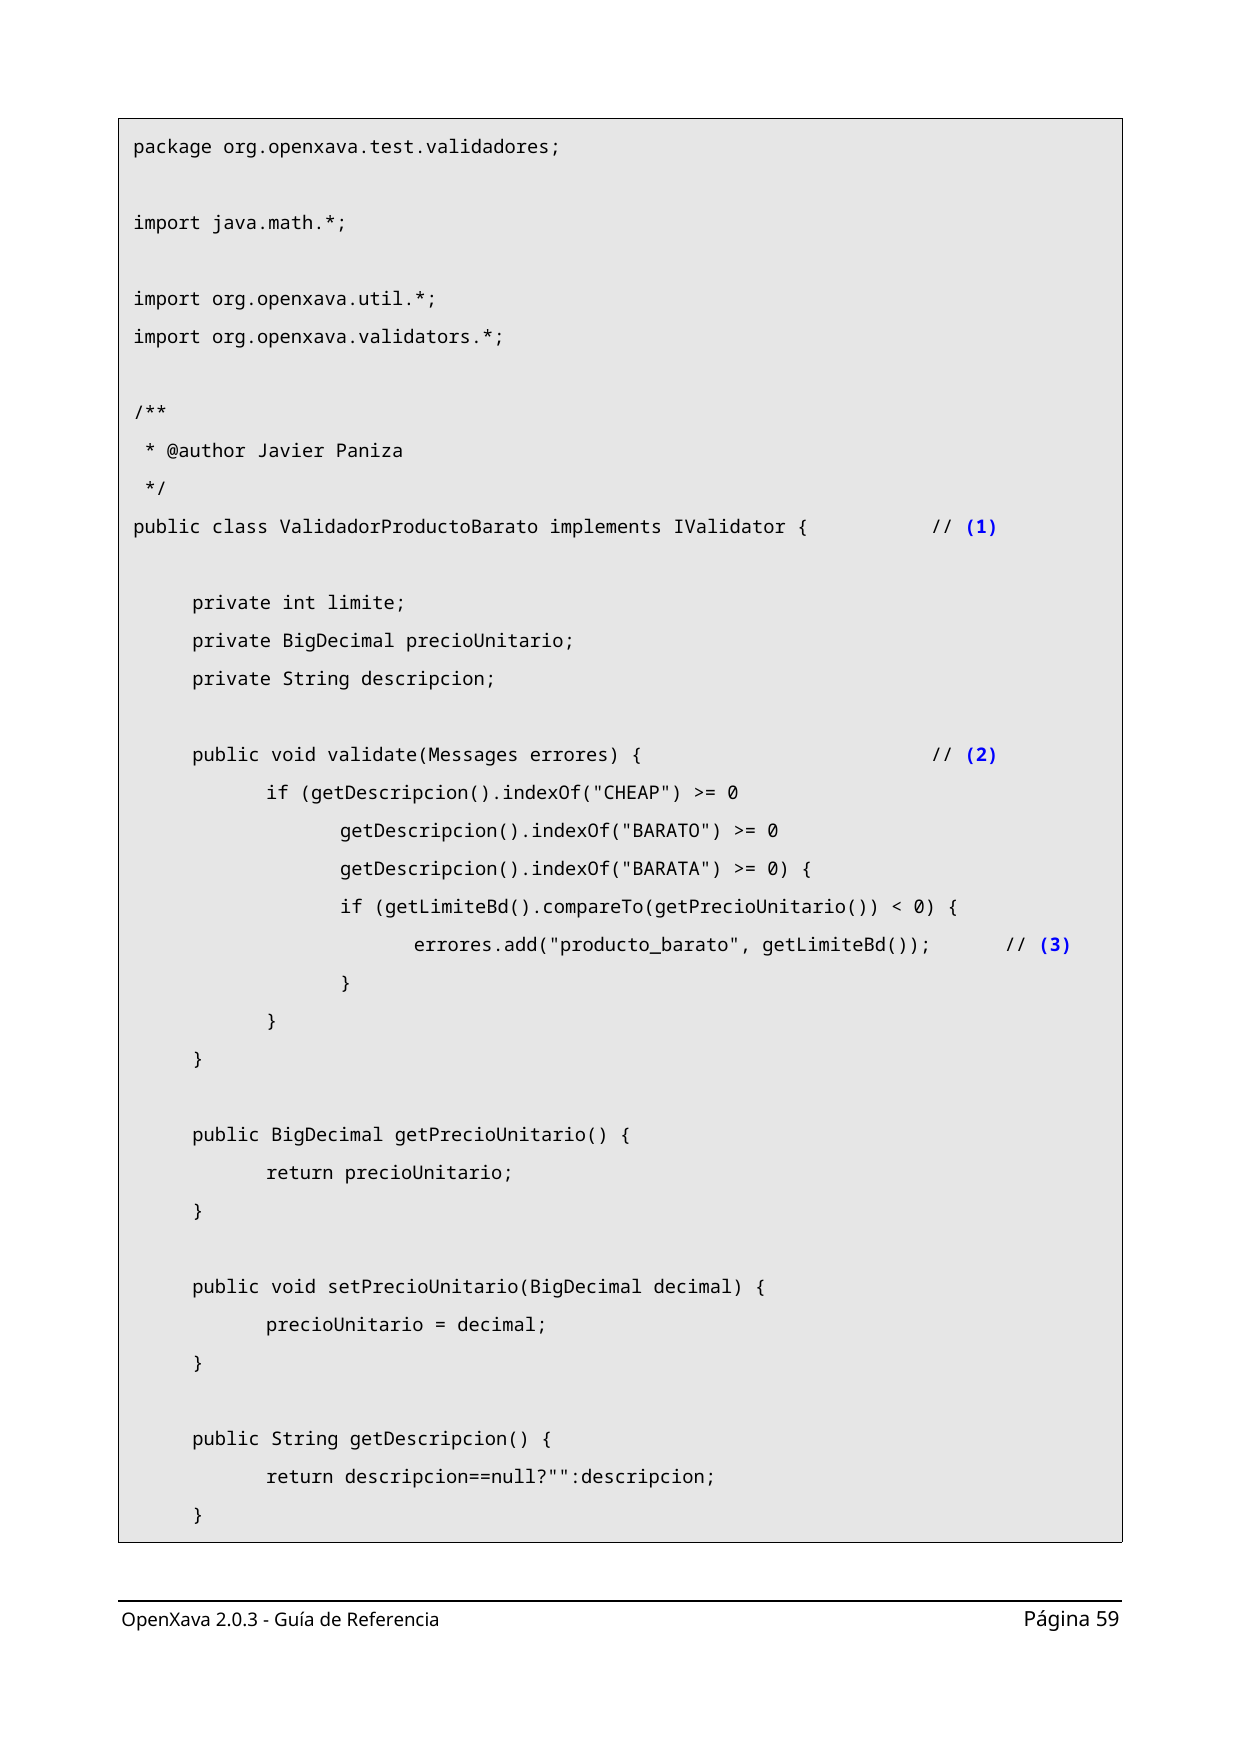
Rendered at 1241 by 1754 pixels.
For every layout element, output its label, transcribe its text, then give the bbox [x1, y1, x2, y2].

text } [119, 954, 1122, 993]
text return descripcion==null?"":descripcion; [119, 1449, 1122, 1487]
text private BigDecimal precioUnitario; [119, 612, 1122, 650]
text */ [119, 460, 1122, 498]
text } [119, 1487, 1122, 1542]
text getDescripcion().indexOf("BARATO") >= 0 [119, 802, 1122, 841]
text * @author Javier Paniza [119, 422, 1122, 460]
text import java.math.*; [119, 194, 1122, 232]
text public BigDecimal getPrecioUnitario() { [119, 1107, 1122, 1145]
text public void setPrecioUnitario(BigDecimal decimal) { [119, 1259, 1122, 1297]
text private String descripcion; [119, 650, 1122, 688]
text /** [119, 384, 1122, 422]
text package org.openxava.test.validadores; [119, 119, 1122, 156]
text } [119, 993, 1122, 1031]
text getDescripcion().indexOf("BARATA") >= 0) { [119, 841, 1122, 878]
text import org.openxava.validators.*; [119, 308, 1122, 346]
text } [119, 1183, 1122, 1221]
text precioUnitario = decimal; [119, 1297, 1122, 1335]
text if (getLimiteBd().compareTo(getPrecioUnitario()) < 0) { [119, 878, 1122, 917]
text public void validate(Messages errores) { // (2) [119, 726, 1122, 764]
text import org.openxava.util.*; [119, 270, 1122, 308]
text public class ValidadorProductoBarato implements IValidator { // (1) [119, 498, 1122, 536]
text private int limite; [119, 574, 1122, 612]
text if (getDescripcion().indexOf("CHEAP") >= 0 [119, 764, 1122, 802]
text errores.add("producto_barato", getLimiteBd()); // (3) [119, 917, 1122, 954]
text } [119, 1031, 1122, 1069]
text return precioUnitario; [119, 1145, 1122, 1183]
text public String getDescripcion() { [119, 1411, 1122, 1449]
text } [119, 1335, 1122, 1373]
